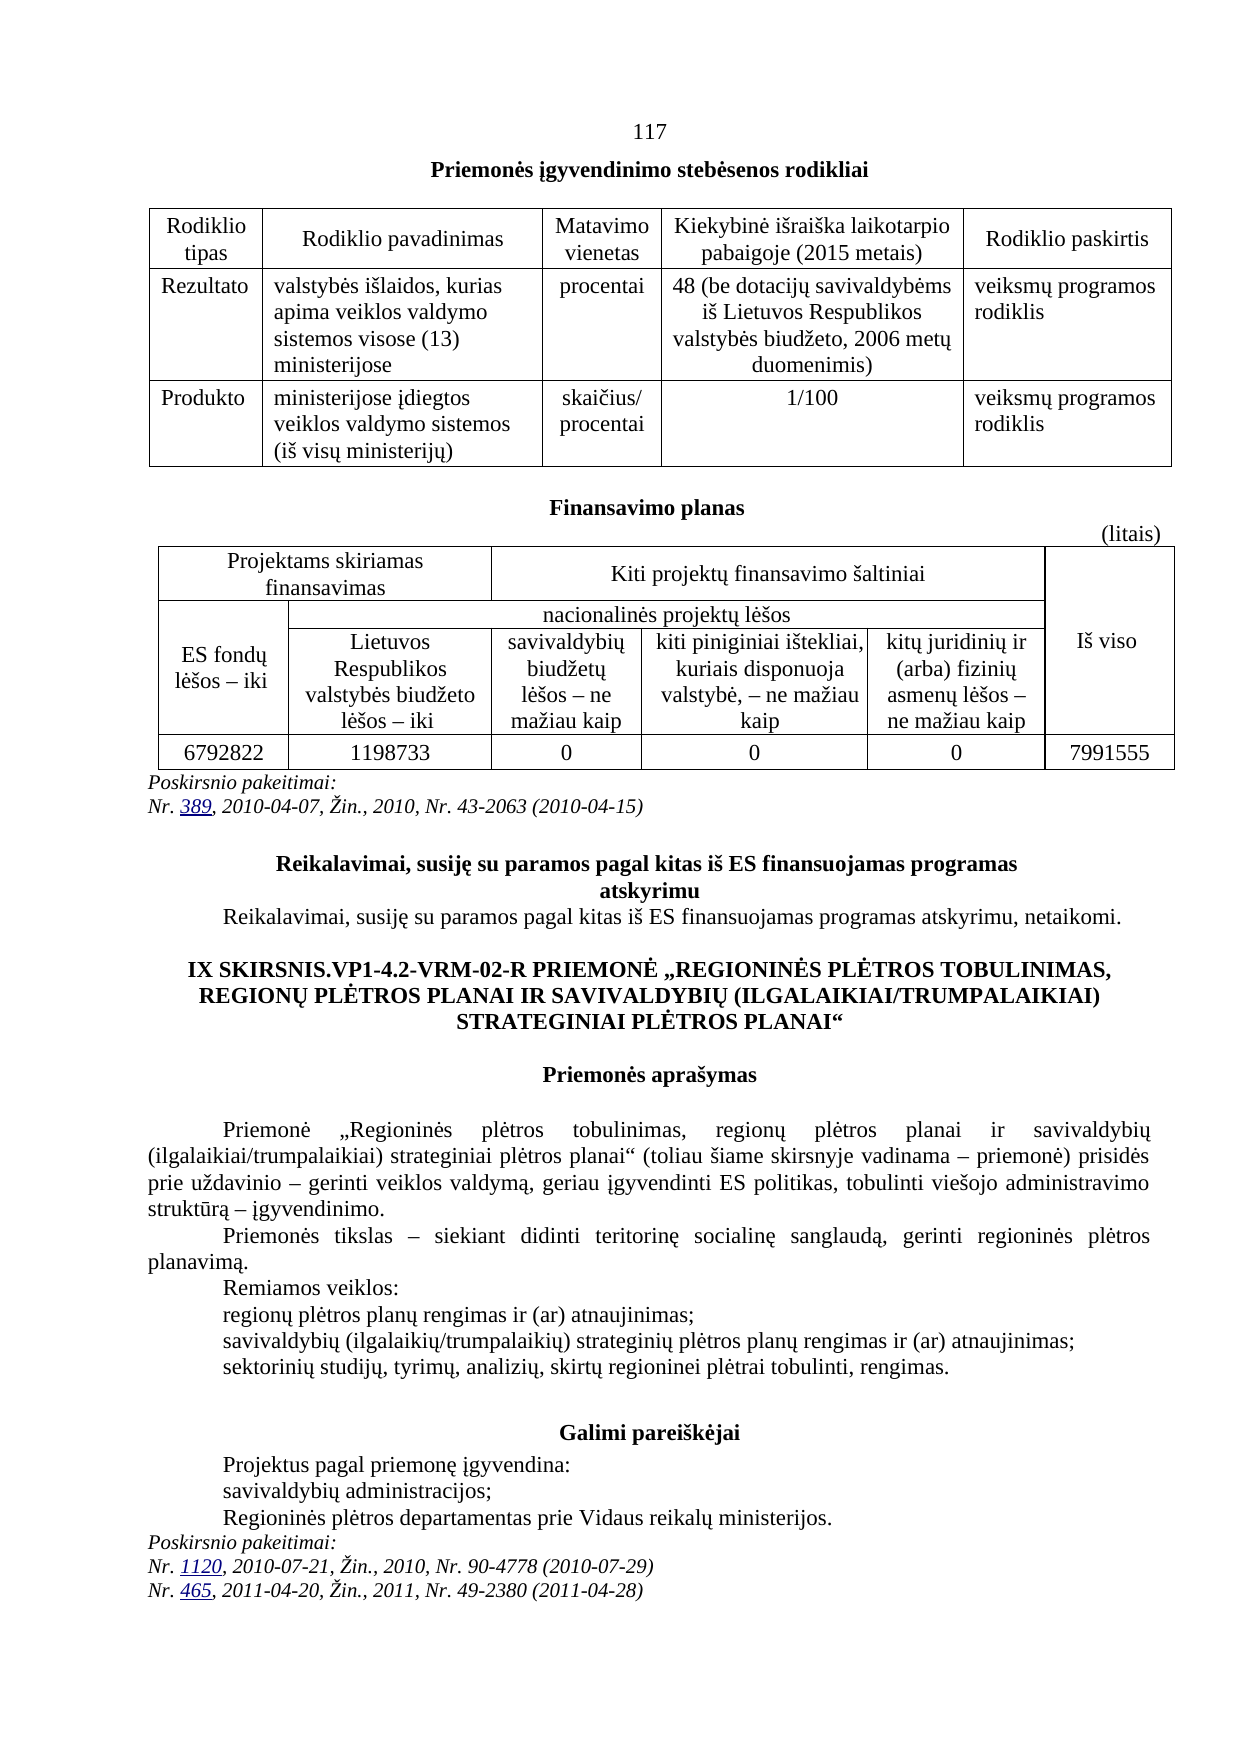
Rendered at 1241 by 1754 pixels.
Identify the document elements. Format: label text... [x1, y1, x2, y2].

text Reikalavimai, susiję su paramos pagal kitas iš ES finansuojamas programas atskyrimu, netaikomi. [148, 903, 1152, 929]
text Finansavimo planas [148, 493, 1152, 520]
text Priemonės įgyvendinimo stebėsenos rodikliai [148, 156, 1152, 182]
table_cell ES fondų lėšos – iki [159, 601, 288, 734]
text Priemonė „Regioninės plėtros tobulinimas, regionų plėtros planai ir savivaldybių (ilgalaikiai/trumpalaikiai) strateginiai plėtros planai“ (toliau šiame skirsnyje vadinama – priemonė) prisidės prie uždavinio – gerinti veiklos valdymą, geriau įgyvendinti ES politikas, tobulinti viešojo administravimo struktūrą – įgyvendinimo. [148, 1116, 1152, 1222]
table_cell 0 [492, 735, 641, 768]
text Poskirsnio pakeitimai: [148, 769, 1152, 794]
table_cell 6792822 [159, 735, 288, 768]
table_cell Lietuvos Respublikos valstybės biudžeto lėšos – iki [289, 629, 491, 734]
table_header Rodiklio tipas [150, 209, 262, 268]
table_cell veiksmų programos rodiklis [964, 269, 1171, 380]
text Nr. 389, 2010-04-07, Žin., 2010, Nr. 43-2063 (2010-04-15) [148, 794, 1152, 818]
text regionų plėtros planų rengimas ir (ar) atnaujinimas; [148, 1301, 1152, 1327]
table_header Iš viso [1046, 547, 1174, 734]
text Regioninės plėtros departamentas prie Vidaus reikalų ministerijos. [148, 1504, 1152, 1530]
table_cell kitų juridinių ir (arba) fizinių asmenų lėšos – ne mažiau kaip [868, 629, 1044, 734]
text savivaldybių administracijos; [148, 1478, 1152, 1504]
table_cell savivaldybių biudžetų lėšos – ne mažiau kaip [492, 629, 641, 734]
table_cell 7991555 [1046, 735, 1174, 768]
table_cell procentai [543, 269, 661, 380]
table_header Kiekybinė išraiška laikotarpio pabaigoje (2015 metais) [662, 209, 963, 268]
table_header Rodiklio paskirtis [964, 209, 1171, 268]
table_cell 0 [642, 735, 867, 768]
text Remiamos veiklos: [148, 1274, 1152, 1301]
table_header Kiti projektų finansavimo šaltiniai [492, 547, 1044, 600]
table_header Matavimo vienetas [543, 209, 661, 268]
table_cell 48 (be dotacijų savivaldybėms iš Lietuvos Respublikos valstybės biudžeto, 2006 metų duomenimis) [662, 269, 963, 380]
table_cell ministerijose įdiegtos veiklos valdymo sistemos (iš visų ministerijų) [263, 381, 542, 466]
text Reikalavimai, susiję su paramos pagal kitas iš ES finansuojamas programas atskyrimu [148, 850, 1152, 903]
table_header Projektams skiriamas finansavimas [159, 547, 491, 600]
table_cell nacionalinės projektų lėšos [289, 601, 1044, 627]
text Nr. 1120, 2010-07-21, Žin., 2010, Nr. 90-4778 (2010-07-29) [148, 1554, 1152, 1578]
table_cell Rezultato [150, 269, 262, 380]
text Priemonės aprašymas [148, 1061, 1152, 1087]
table_cell veiksmų programos rodiklis [964, 381, 1171, 466]
text savivaldybių (ilgalaikių/trumpalaikių) strateginių plėtros planų rengimas ir (ar) atnaujinimas; [148, 1327, 1152, 1353]
text Priemonės tikslas – siekiant didinti teritorinę socialinę sanglaudą, gerinti regioninės plėtros planavimą. [148, 1222, 1152, 1274]
text Galimi pareiškėjai [148, 1419, 1152, 1445]
table_cell valstybės išlaidos, kurias apima veiklos valdymo sistemos visose (13) ministerijose [263, 269, 542, 380]
table_cell 1198733 [289, 735, 491, 768]
text IX SKIRSNIS.VP1-4.2-VRM-02-R PRIEMONĖ „REGIONINĖS PLĖTROS TOBULINIMAS, REGIONŲ PLĖTROS PLANAI IR SAVIVALDYBIŲ (ILGALAIKIAI/TRUMPALAIKIAI) STRATEGINIAI PLĖTROS PLANAI“ [148, 956, 1152, 1035]
table_cell skaičius/ procentai [543, 381, 661, 466]
text sektorinių studijų, tyrimų, analizių, skirtų regioninei plėtrai tobulinti, rengimas. [148, 1353, 1152, 1380]
table_cell Produkto [150, 381, 262, 466]
text Nr. 465, 2011-04-20, Žin., 2011, Nr. 49-2380 (2011-04-28) [148, 1578, 1152, 1602]
text Projektus pagal priemonę įgyvendina: [148, 1451, 1152, 1478]
table_header Rodiklio pavadinimas [263, 209, 542, 268]
table_cell 1/100 [662, 381, 963, 466]
table_cell 0 [868, 735, 1044, 768]
text Poskirsnio pakeitimai: [148, 1530, 1152, 1554]
table_cell kiti piniginiai ištekliai, kuriais disponuoja valstybė, – ne mažiau kaip [642, 629, 867, 734]
text (litais) [148, 520, 1161, 546]
